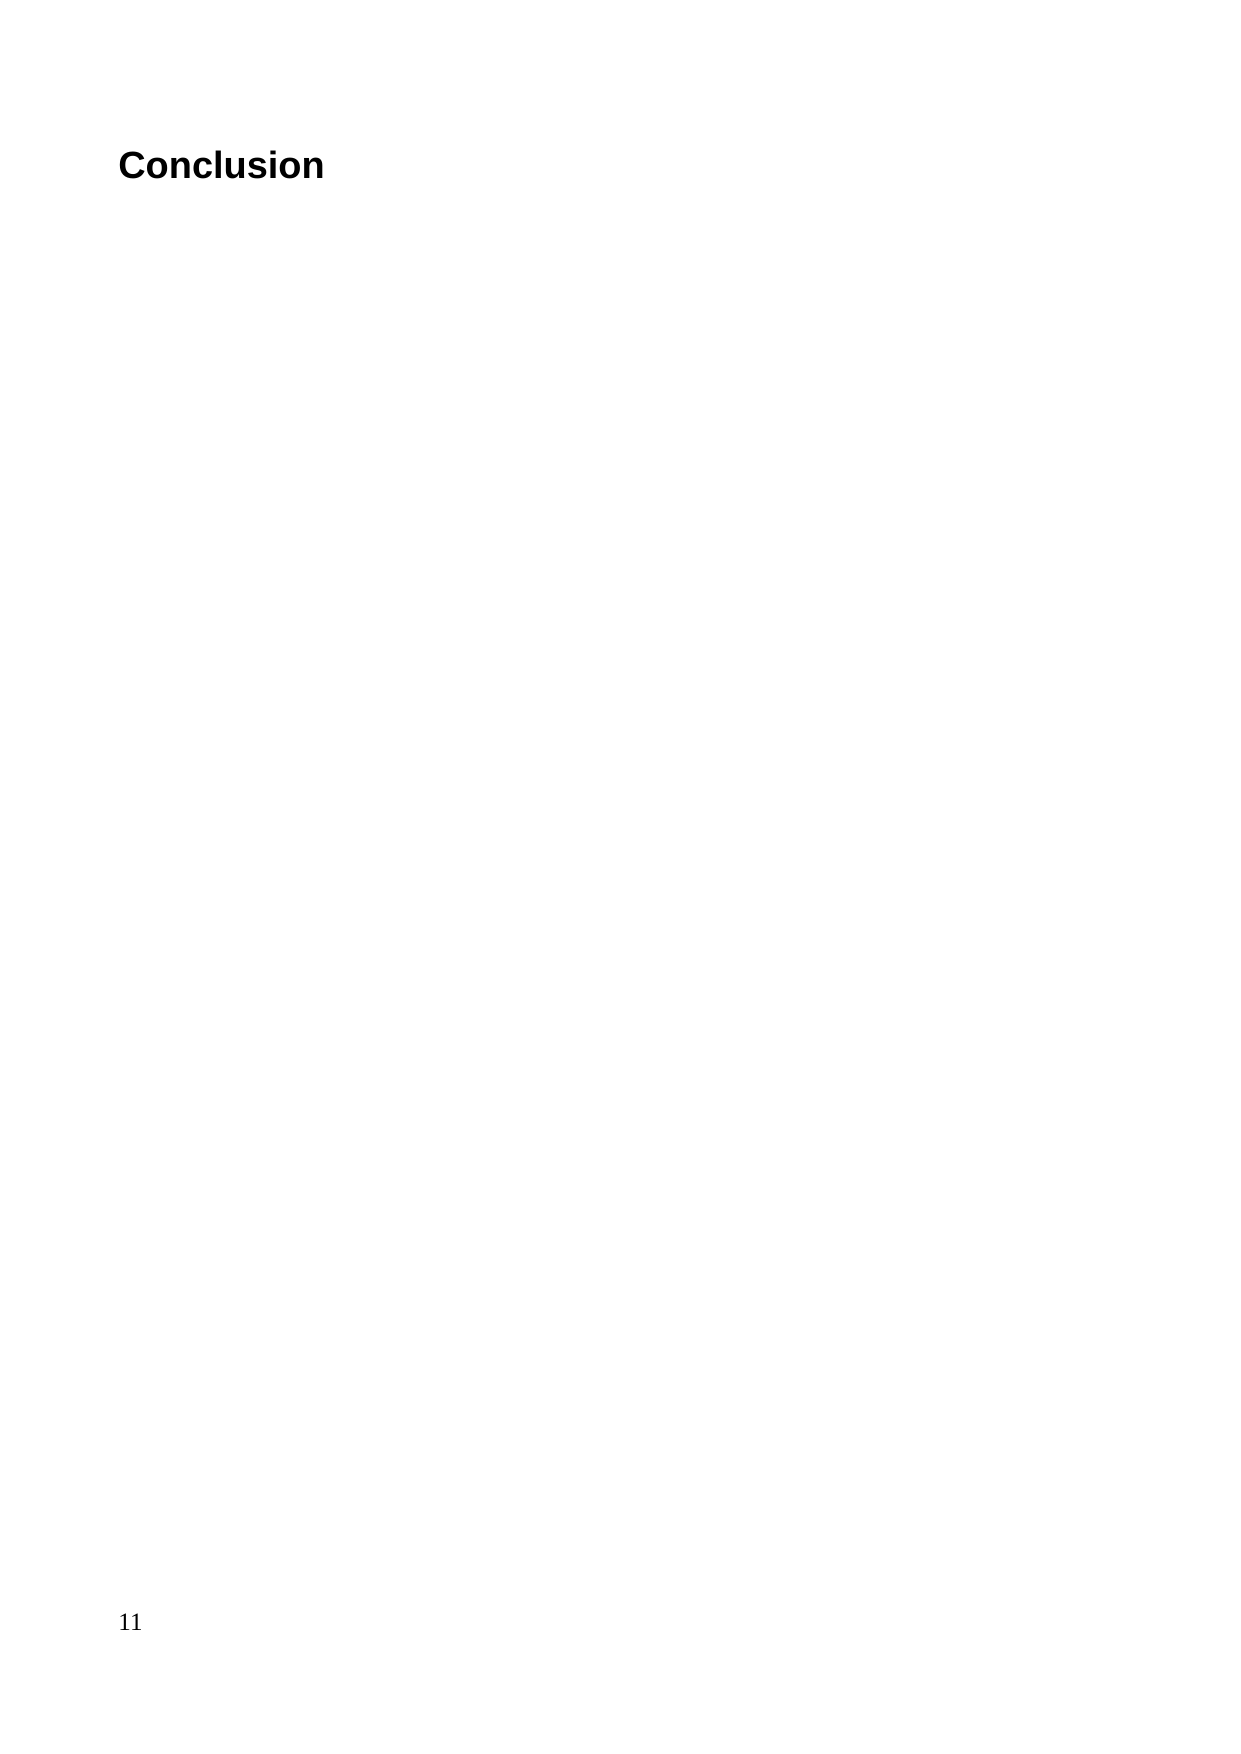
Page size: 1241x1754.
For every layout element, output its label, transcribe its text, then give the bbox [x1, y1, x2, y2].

subtitle Conclusion [118, 143, 1122, 187]
